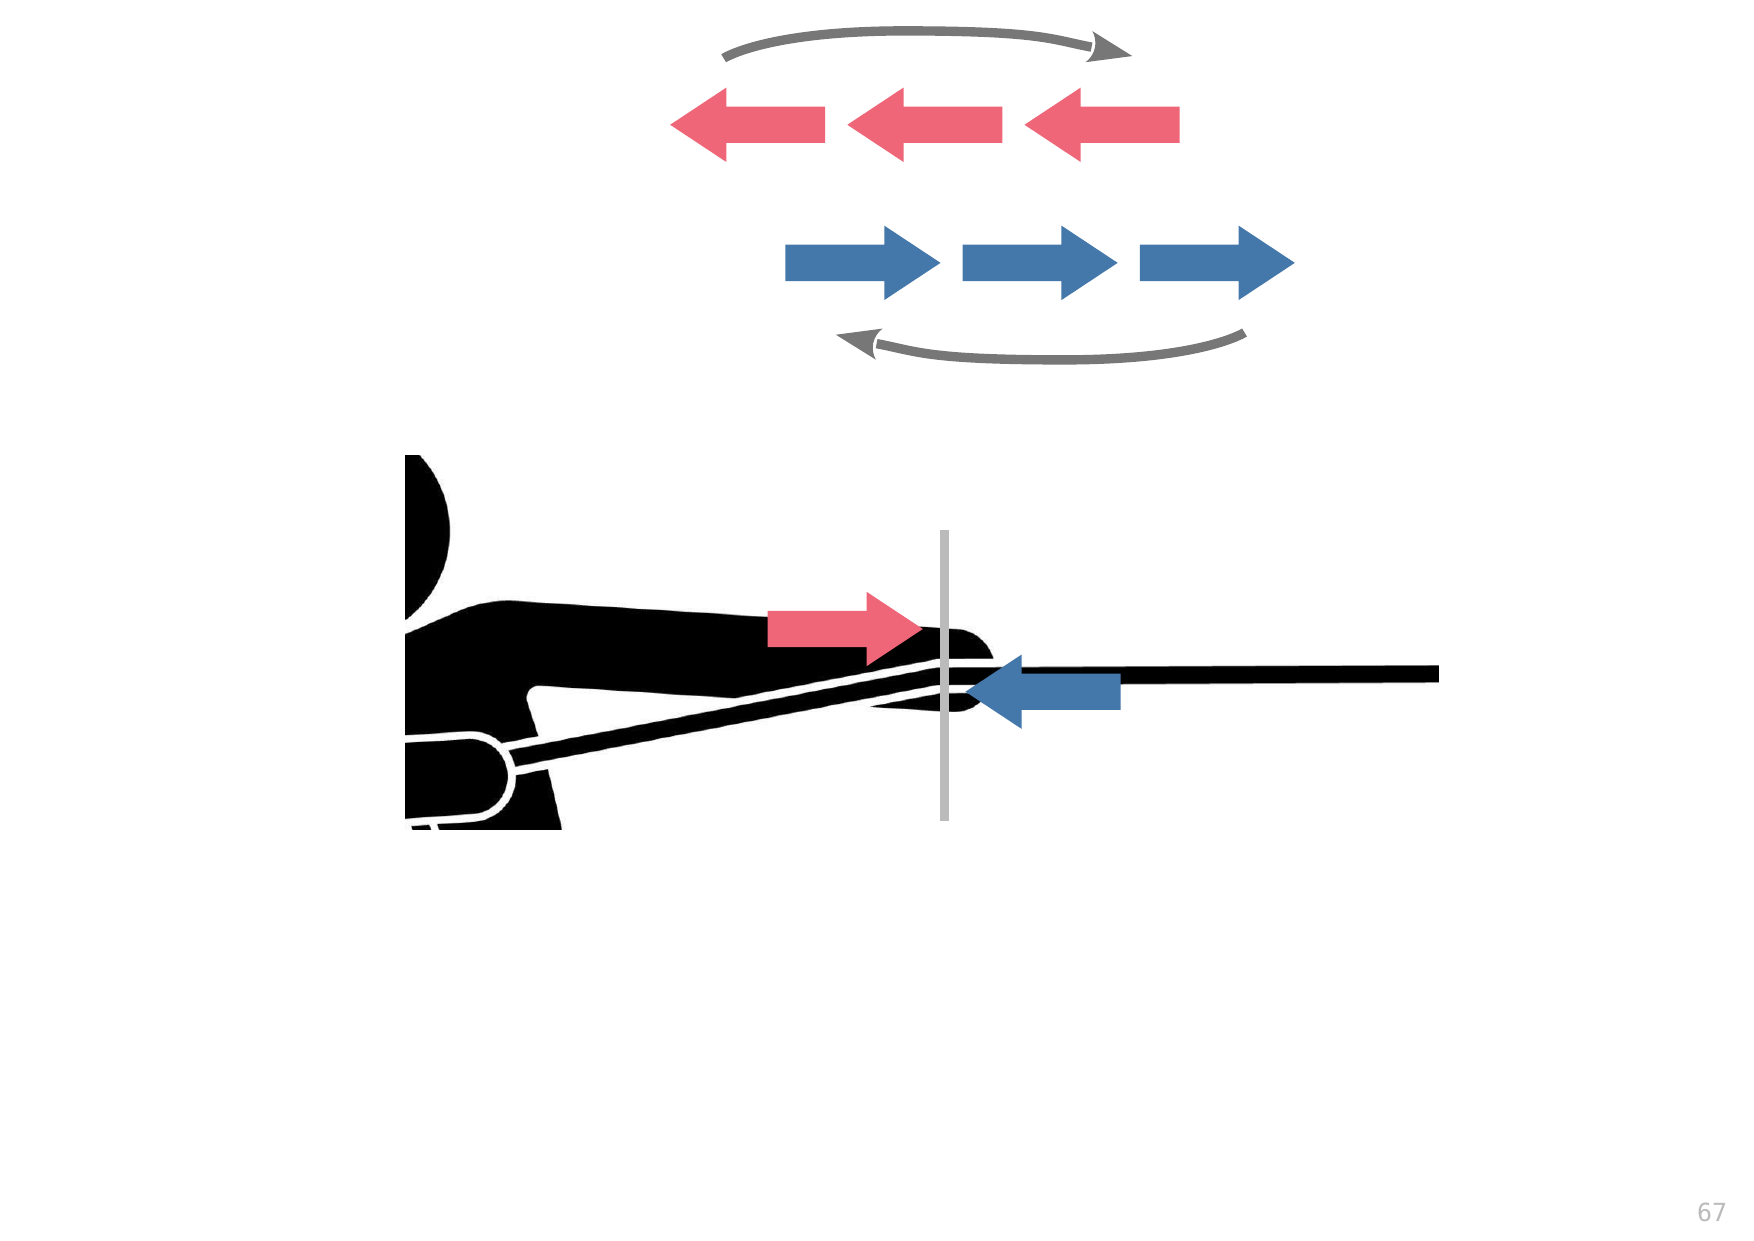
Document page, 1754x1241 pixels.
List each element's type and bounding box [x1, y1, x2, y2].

text_box [785, 225, 941, 301]
text_box [670, 87, 826, 162]
text_box [962, 225, 1118, 301]
picture [405, 455, 1439, 830]
text_box [1139, 225, 1295, 301]
text_box [965, 654, 1121, 729]
text_box [767, 591, 923, 667]
text_box [847, 87, 1003, 162]
text_box [1024, 87, 1180, 162]
